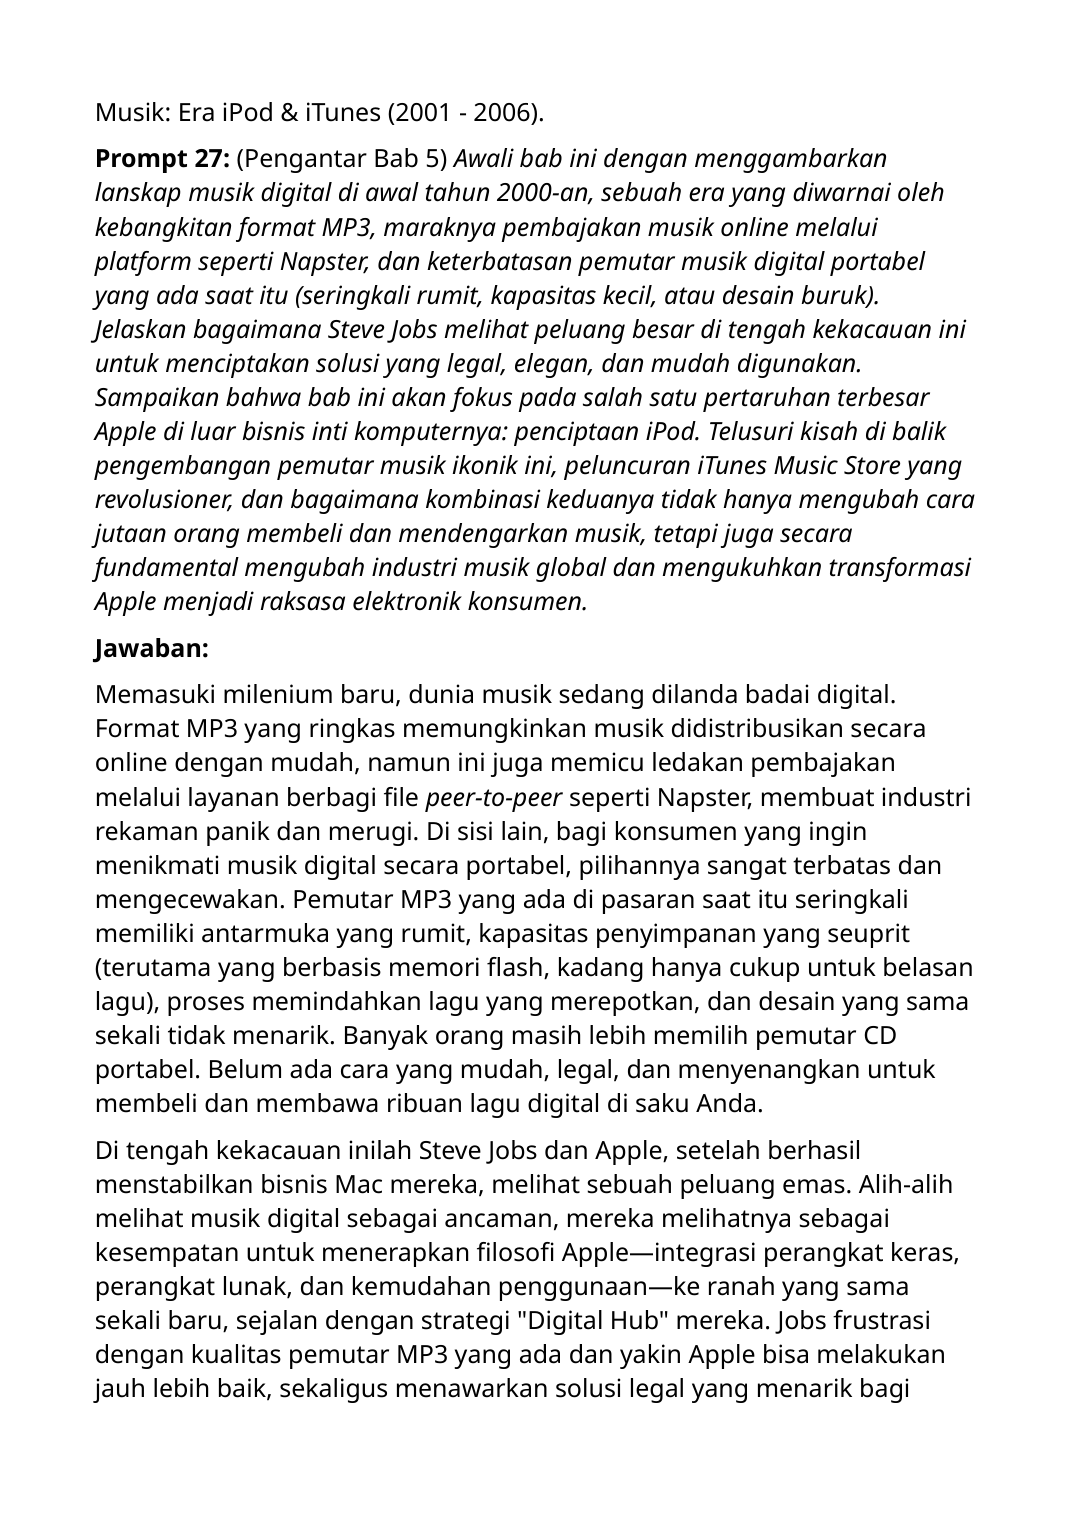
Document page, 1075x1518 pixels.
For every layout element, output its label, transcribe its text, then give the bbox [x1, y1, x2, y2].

text Memasuki milenium baru, dunia musik sedang dilanda badai digital. Format MP3 yang ringkas memungkinkan musik didistribusikan secara online dengan mudah, namun ini juga memicu ledakan pembajakan melalui layanan berbagi file peer-to-peer seperti Napster, membuat industri rekaman panik dan merugi. Di sisi lain, bagi konsumen yang ingin menikmati musik digital secara portabel, pilihannya sangat terbatas dan mengecewakan. Pemutar MP3 yang ada di pasaran saat itu seringkali memiliki antarmuka yang rumit, kapasitas penyimpanan yang seuprit (terutama yang berbasis memori flash, kadang hanya cukup untuk belasan lagu), proses memindahkan lagu yang merepotkan, dan desain yang sama sekali tidak menarik. Banyak orang masih lebih memilih pemutar CD portabel. Belum ada cara yang mudah, legal, dan menyenangkan untuk membeli dan membawa ribuan lagu digital di saku Anda. [94, 677, 980, 1120]
text Musik: Era iPod & iTunes (2001 - 2006). [94, 94, 980, 128]
text Prompt 27: (Pengantar Bab 5) Awali bab ini dengan menggambarkan lanskap musik digital di awal tahun 2000-an, sebuah era yang diwarnai oleh kebangkitan format MP3, maraknya pembajakan musik online melalui platform seperti Napster, dan keterbatasan pemutar musik digital portabel yang ada saat itu (seringkali rumit, kapasitas kecil, atau desain buruk). Jelaskan bagaimana Steve Jobs melihat peluang besar di tengah kekacauan ini untuk menciptakan solusi yang legal, elegan, dan mudah digunakan. Sampaikan bahwa bab ini akan fokus pada salah satu pertaruhan terbesar Apple di luar bisnis inti komputernya: penciptaan iPod. Telusuri kisah di balik pengembangan pemutar musik ikonik ini, peluncuran iTunes Music Store yang revolusioner, dan bagaimana kombinasi keduanya tidak hanya mengubah cara jutaan orang membeli dan mendengarkan musik, tetapi juga secara fundamental mengubah industri musik global dan mengukuhkan transformasi Apple menjadi raksasa elektronik konsumen. [94, 141, 980, 618]
text Jawaban: [94, 630, 980, 664]
text Di tengah kekacauan inilah Steve Jobs dan Apple, setelah berhasil menstabilkan bisnis Mac mereka, melihat sebuah peluang emas. Alih-alih melihat musik digital sebagai ancaman, mereka melihatnya sebagai kesempatan untuk menerapkan filosofi Apple—integrasi perangkat keras, perangkat lunak, dan kemudahan penggunaan—ke ranah yang sama sekali baru, sejalan dengan strategi "Digital Hub" mereka. Jobs frustrasi dengan kualitas pemutar MP3 yang ada dan yakin Apple bisa melakukan jauh lebih baik, sekaligus menawarkan solusi legal yang menarik bagi [94, 1132, 980, 1405]
